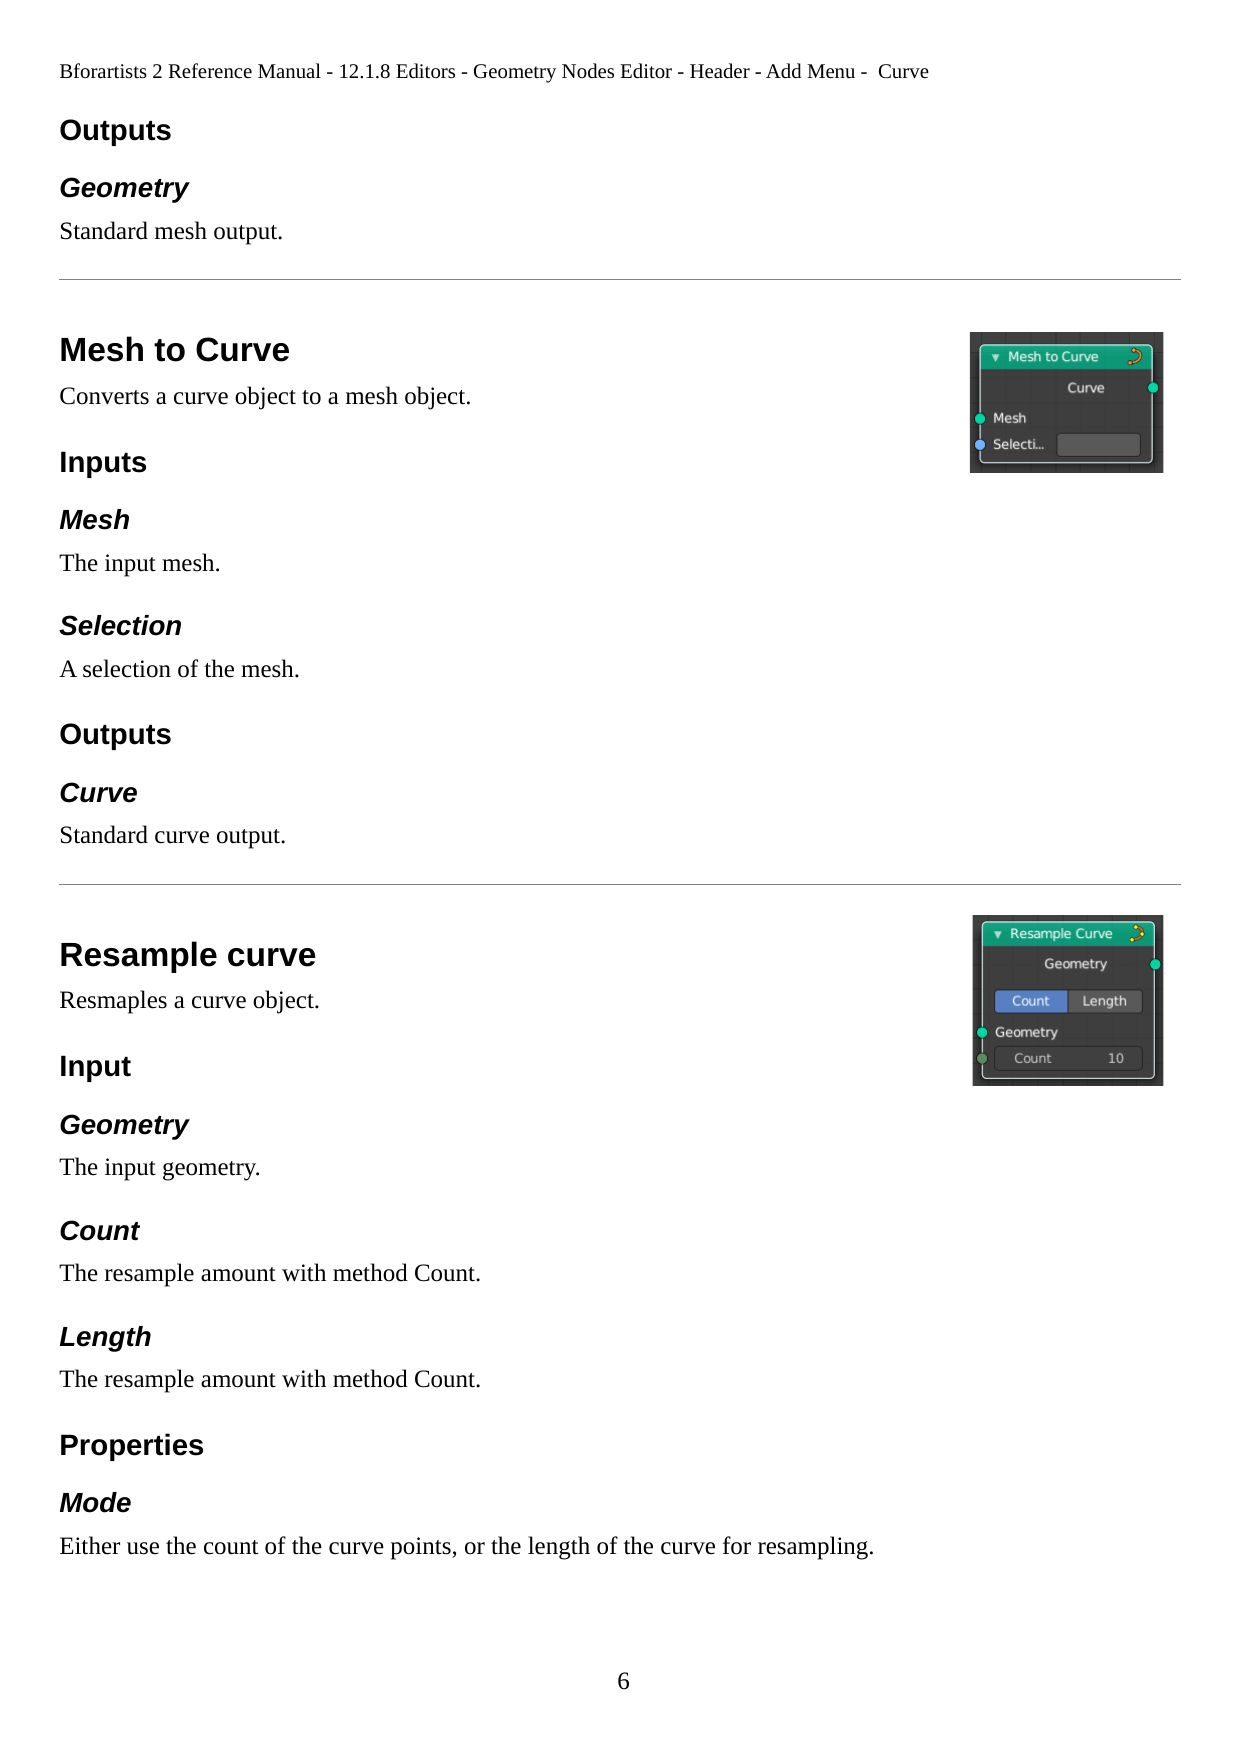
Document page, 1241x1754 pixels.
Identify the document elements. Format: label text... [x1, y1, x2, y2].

subtitle Curve [59, 776, 1181, 808]
text The resample amount with method Count. [59, 1258, 1181, 1287]
subtitle Mesh [59, 503, 1181, 535]
subtitle Mode [59, 1487, 1181, 1518]
text The input geometry. [59, 1152, 1181, 1181]
subtitle [1164, 1049, 1181, 1083]
subtitle Inputs [59, 444, 1181, 478]
text The input mesh. [59, 548, 1181, 576]
subtitle Geometry [59, 1108, 1181, 1140]
subtitle Outputs [59, 113, 1181, 146]
subtitle Length [59, 1320, 1181, 1352]
subtitle Properties [59, 1428, 1181, 1462]
subtitle Mesh to Curve [59, 330, 1181, 368]
picture [969, 332, 1164, 473]
text Converts a curve object to a mesh object. [59, 381, 969, 410]
subtitle Outputs [59, 717, 1181, 751]
subtitle Selection [59, 609, 1181, 641]
text The resample amount with method Count. [59, 1364, 1181, 1393]
text Resmaples a curve object. [59, 986, 972, 1014]
text A selection of the mesh. [59, 654, 1181, 682]
text Either use the count of the curve points, or the length of the curve for resampling. [59, 1531, 1181, 1560]
text Standard mesh output. [59, 216, 1181, 244]
subtitle Count [59, 1214, 1181, 1246]
subtitle Input [59, 1049, 972, 1083]
picture [972, 915, 1164, 1086]
text Standard curve output. [59, 820, 1181, 849]
subtitle Resample curve [59, 934, 972, 973]
subtitle [1164, 934, 1181, 973]
subtitle Geometry [59, 171, 1181, 203]
